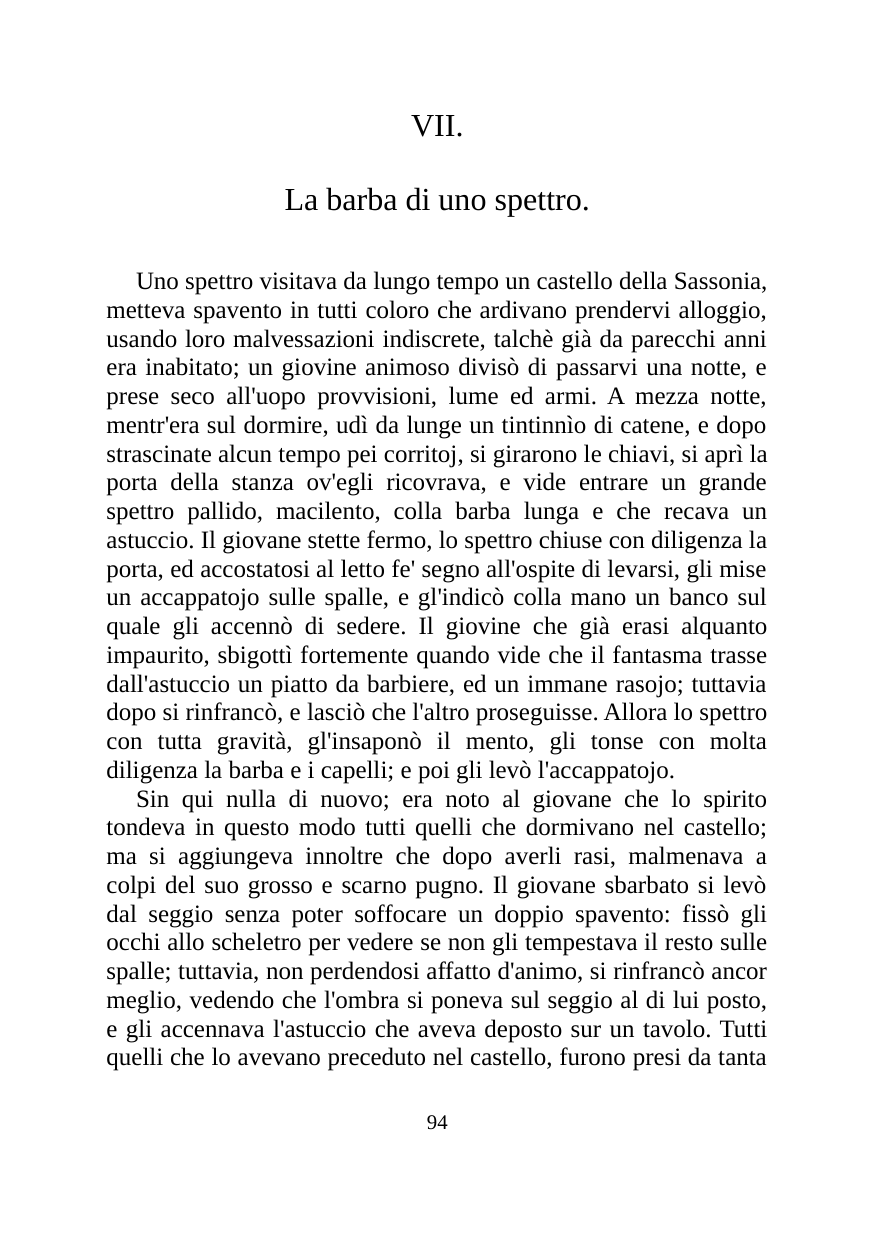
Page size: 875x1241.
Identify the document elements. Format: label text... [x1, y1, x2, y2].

subtitle VII. La barba di uno spettro. [106, 106, 768, 217]
text Sin qui nulla di nuovo; era noto al giovane che lo spirito tondeva in questo modo tutti quelli che dormivano nel castello; ma si aggiungeva innoltre che dopo averli rasi, malmenava a colpi del suo grosso e scarno pugno. Il giovane sbarbato si levò dal seggio senza poter soffocare un doppio spavento: fissò gli occhi allo scheletro per vedere se non gli tempestava il resto sulle spalle; tuttavia, non perdendosi affatto d'animo, si rinfrancò ancor meglio, vedendo che l'ombra si poneva sul seggio al di lui posto, e gli accennava l'astuccio che aveva deposto sur un tavolo. Tutti quelli che lo avevano preceduto nel castello, furono presi da tanta [106, 784, 768, 1071]
text Uno spettro visitava da lungo tempo un castello della Sassonia, metteva spavento in tutti coloro che ardivano prendervi alloggio, usando loro malvessazioni indiscrete, talchè già da parecchi anni era inabitato; un giovine animoso divisò di passarvi una notte, e prese seco all'uopo provvisioni, lume ed armi. A mezza notte, mentr'era sul dormire, udì da lunge un tintinnìo di catene, e dopo strascinate alcun tempo pei corritoj, si girarono le chiavi, si aprì la porta della stanza ov'egli ricovrava, e vide entrare un grande spettro pallido, macilento, colla barba lunga e che recava un astuccio. Il giovane stette fermo, lo spettro chiuse con diligenza la porta, ed accostatosi al letto fe' segno all'ospite di levarsi, gli mise un accappatojo sulle spalle, e gl'indicò colla mano un banco sul quale gli accennò di sedere. Il giovine che già erasi alquanto impaurito, sbigottì fortemente quando vide che il fantasma trasse dall'astuccio un piatto da barbiere, ed un immane rasojo; tuttavia dopo si rinfrancò, e lasciò che l'altro proseguisse. Allora lo spettro con tutta gravità, gl'insaponò il mento, gli tonse con molta diligenza la barba e i capelli; e poi gli levò l'accappatojo. [106, 266, 768, 784]
